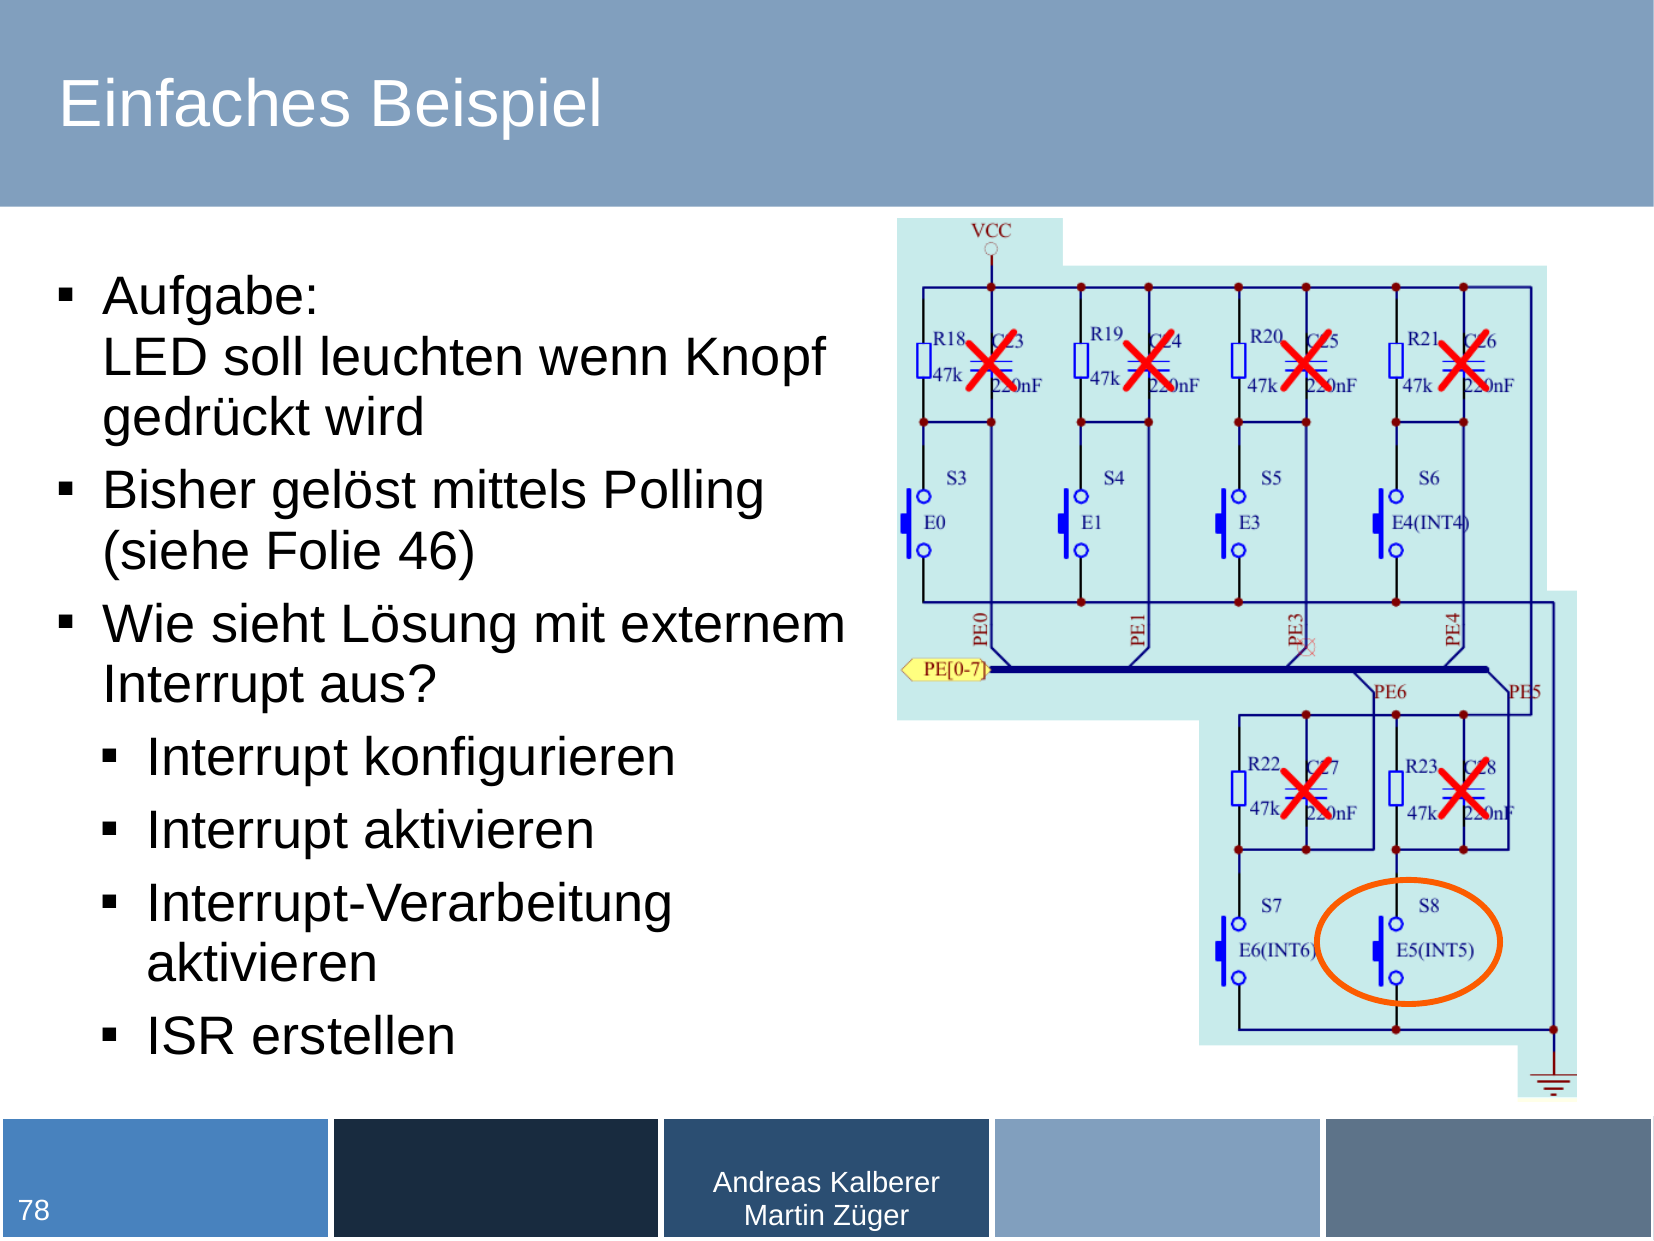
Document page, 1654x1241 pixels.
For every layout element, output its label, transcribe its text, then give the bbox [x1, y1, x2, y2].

text_box [891, 720, 1518, 1111]
list Aufgabe: LED soll leuchten wenn Knopf gedrückt wird Bisher gelöst mittels Polling (siehe Folie 46) Wie sieht Lösung mit externem Interrupt aus? Interrupt konfigurieren Interrupt aktivieren Interrupt-Verarbeitung aktivieren ISR erstellen [59, 265, 863, 1070]
picture [897, 218, 1577, 1103]
text_box [1062, 212, 1642, 591]
title Einfaches Beispiel [59, 29, 1595, 178]
